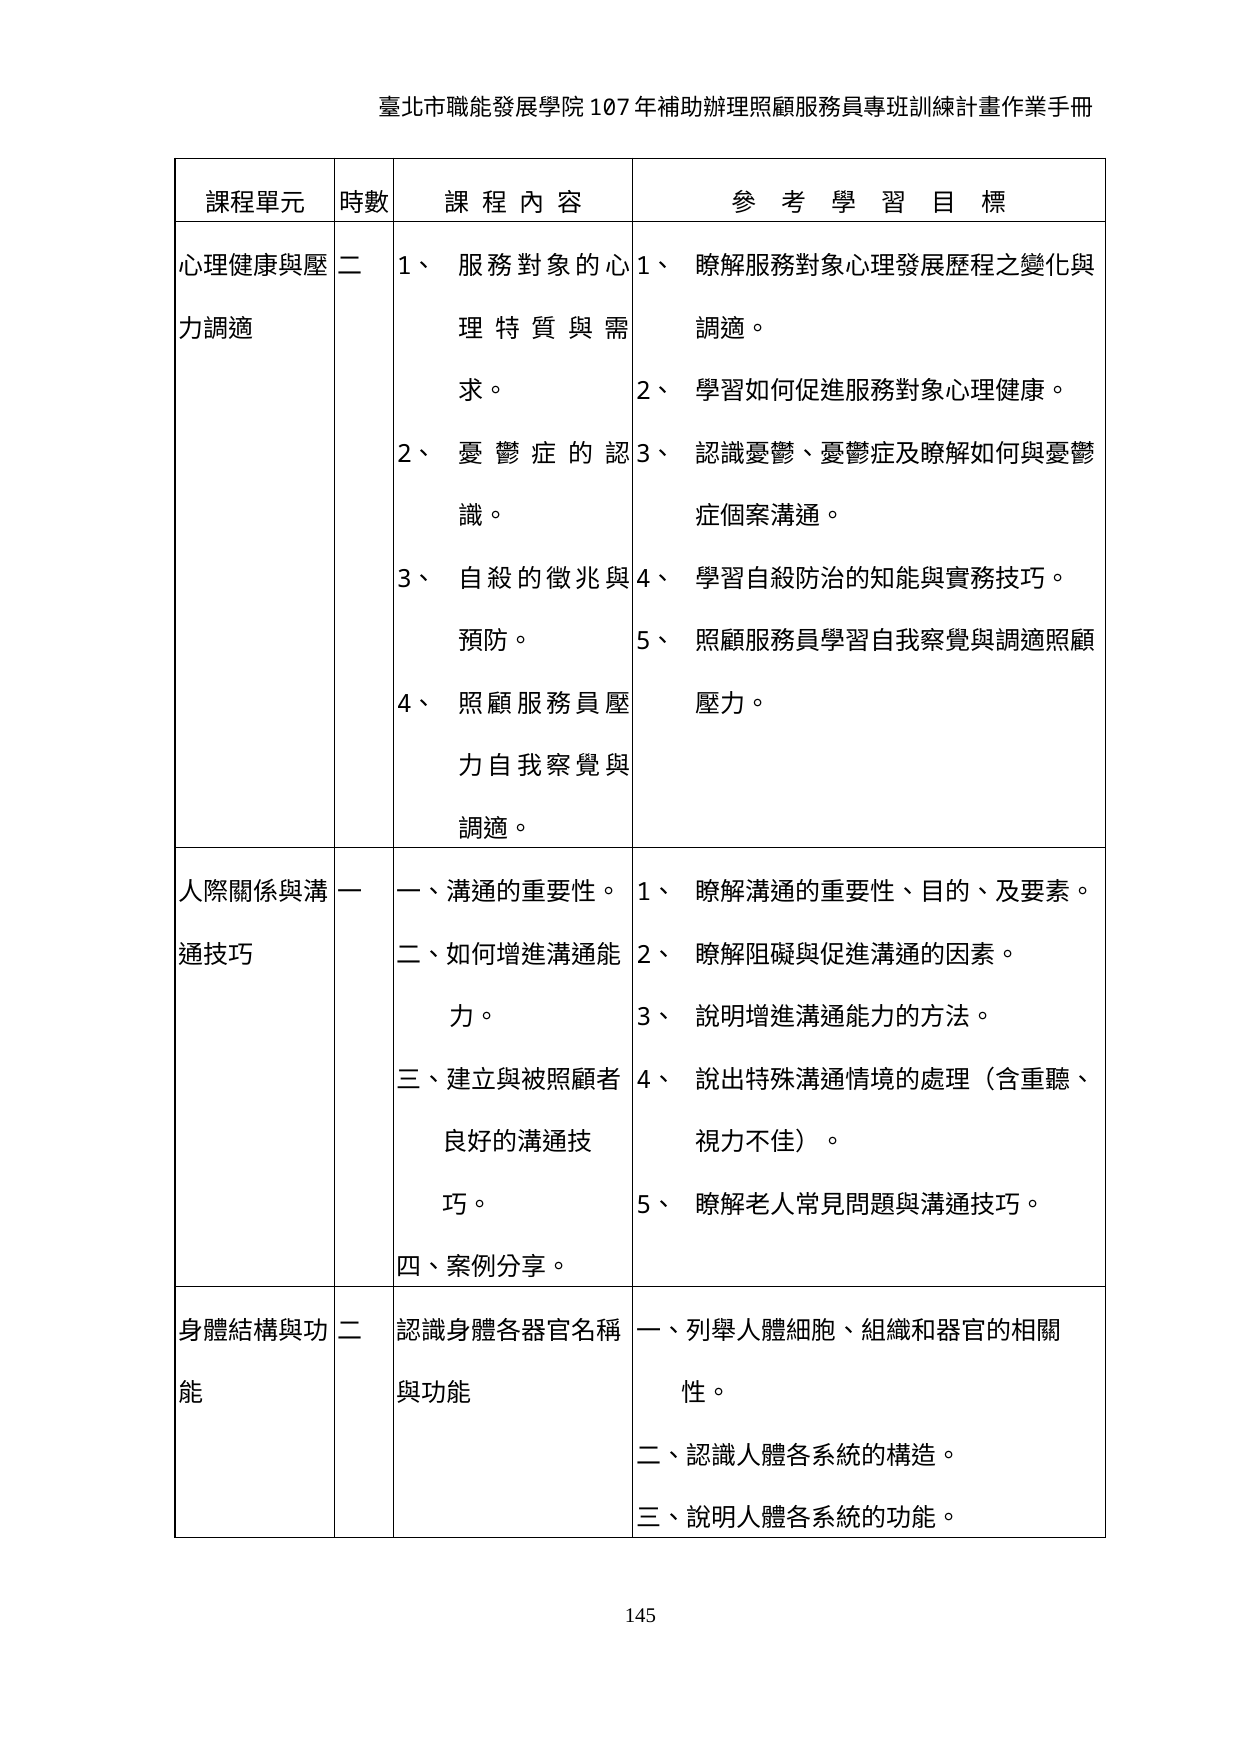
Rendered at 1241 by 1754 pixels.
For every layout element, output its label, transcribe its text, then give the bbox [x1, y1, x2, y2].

table_cell 認識身體各器官名稱與功能 [394, 1287, 632, 1537]
table_cell 二 [335, 1287, 393, 1537]
table_cell 身體結構與功能 [176, 1287, 334, 1537]
table_cell 一 [335, 848, 393, 1286]
table_header 時數 [335, 159, 393, 221]
table_cell 一、溝通的重要性。 二、如何增進溝通能力。 三、建立與被照顧者良好的溝通技巧。 四、案例分享。 [394, 848, 632, 1286]
table_cell 服務對象的心理特質與需求。 憂鬱症的認識。 自殺的徵兆與預防。 照顧服務員壓力自我察覺與調適。 [394, 222, 632, 847]
table_cell 心理健康與壓力調適 [176, 222, 334, 847]
table_cell 瞭解服務對象心理發展歷程之變化與調適。 學習如何促進服務對象心理健康。 認識憂鬱、憂鬱症及瞭解如何與憂鬱症個案溝通。 學習自殺防治的知能與實務技巧。 照顧服務員學習自我察覺與調適照顧壓力。 [633, 222, 1105, 847]
table_header 課程單元 [176, 159, 334, 221]
table_cell 二 [335, 222, 393, 847]
table_header 課 程 內 容 [394, 159, 632, 221]
table_cell 瞭解溝通的重要性、目的、及要素。 瞭解阻礙與促進溝通的因素。 說明增進溝通能力的方法。 說出特殊溝通情境的處理（含重聽、視力不佳）。 瞭解老人常見問題與溝通技巧。 [633, 848, 1105, 1286]
table_cell 一、列舉人體細胞、組織和器官的相關性。 二、認識人體各系統的構造。 三、說明人體各系統的功能。 [633, 1287, 1105, 1537]
table_header 參 考 學 習 目 標 [633, 159, 1105, 221]
table_cell 人際關係與溝通技巧 [176, 848, 334, 1286]
